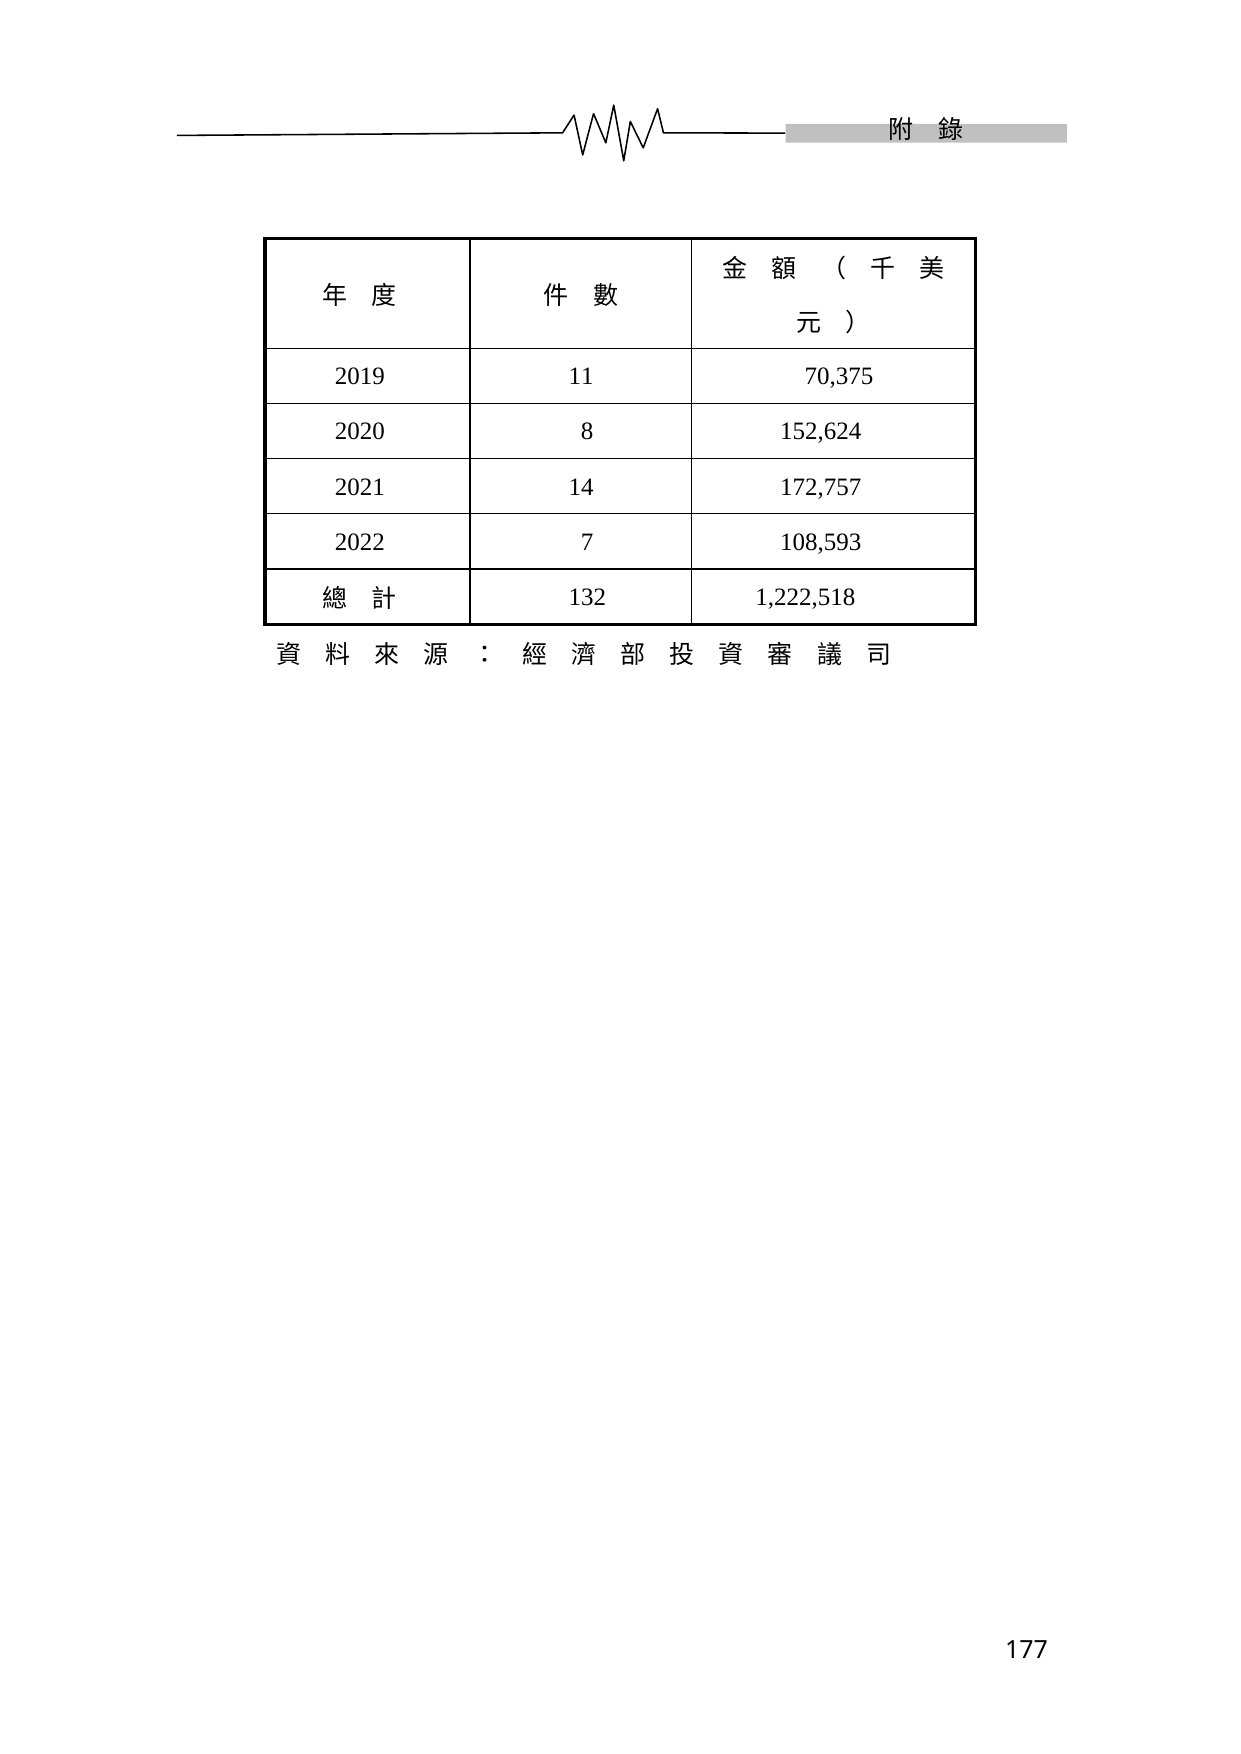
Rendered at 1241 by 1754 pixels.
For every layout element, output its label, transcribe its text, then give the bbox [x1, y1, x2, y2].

table_cell 總計 [267, 570, 469, 623]
table_cell 152,624 [692, 404, 974, 458]
text 資料來源：經濟部投資審議司 [266, 626, 1063, 679]
table_header 件數 [471, 240, 691, 347]
table_cell 11 [471, 349, 691, 402]
table_cell 14 [471, 459, 691, 513]
table_cell 132 [471, 570, 691, 623]
table_cell 2021 [267, 459, 469, 513]
table_cell 2019 [267, 349, 469, 402]
table_header 年度 [267, 240, 469, 347]
table_cell 70,375 [692, 349, 974, 402]
table_cell 2020 [267, 404, 469, 458]
table_cell 8 [471, 404, 691, 458]
table_cell 172,757 [692, 459, 974, 513]
table_cell 7 [471, 514, 691, 568]
table_cell 108,593 [692, 514, 974, 568]
table_cell 2022 [267, 514, 469, 568]
table_header 金額（千美元） [692, 240, 974, 347]
table_cell 1,222,518 [692, 570, 974, 623]
